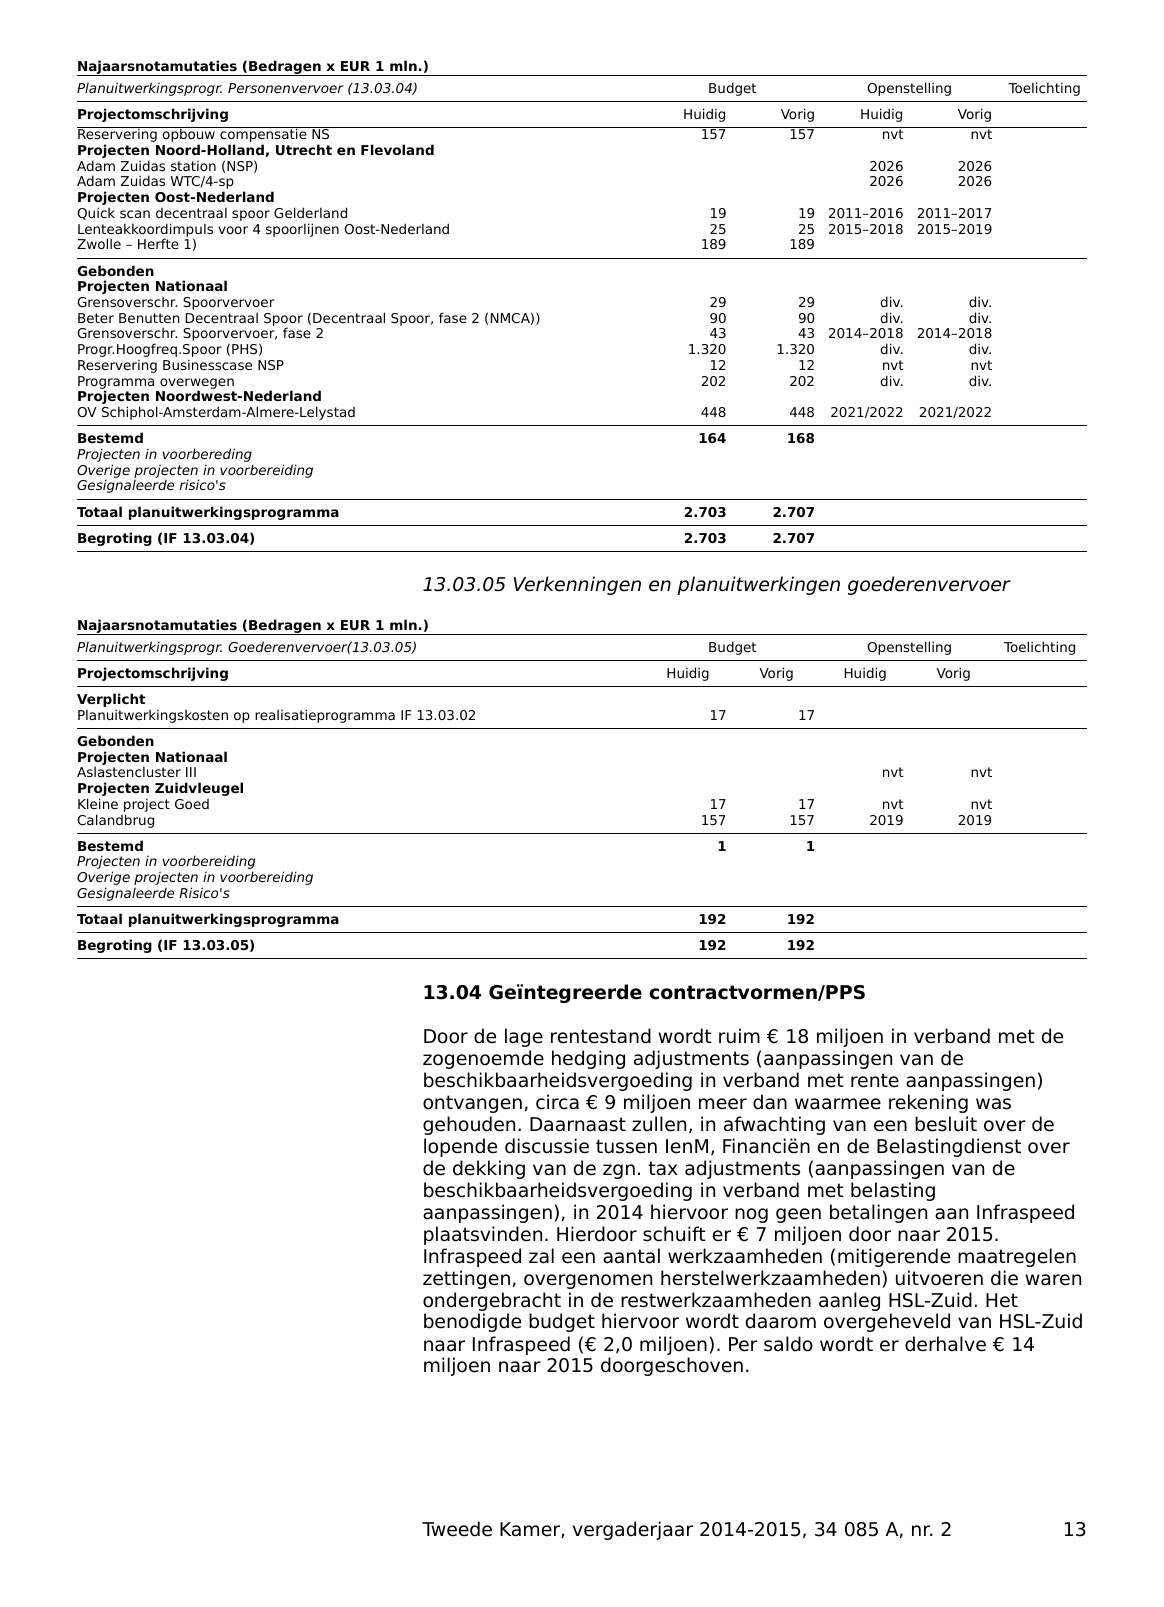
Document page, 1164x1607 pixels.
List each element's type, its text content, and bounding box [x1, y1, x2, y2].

table_cell nvt [821, 797, 909, 812]
table_cell 202 [644, 374, 732, 389]
table_cell div. [909, 311, 998, 326]
table_cell [732, 729, 821, 749]
table_cell [644, 687, 732, 707]
table_cell 2021/2022 [909, 405, 998, 425]
table_cell [998, 190, 1087, 206]
table_cell [909, 463, 998, 478]
table_cell Toelichting [998, 635, 1087, 660]
table_cell nvt [909, 765, 998, 781]
table_cell [644, 174, 732, 190]
table_cell Adam Zuidas station (NSP) [77, 159, 644, 174]
table_cell 1 [732, 834, 821, 854]
table_cell Totaal planuitwerkingsprogramma [77, 907, 644, 932]
table_cell [644, 729, 732, 749]
table_cell [821, 478, 909, 499]
table_cell Grensoverschr. Spoorvervoer [77, 295, 644, 311]
table_cell nvt [909, 797, 998, 812]
table_cell [644, 190, 732, 206]
table_cell [998, 389, 1087, 405]
table_cell div. [821, 374, 909, 389]
table_cell Begroting (IF 13.03.04) [77, 526, 644, 551]
table_cell div. [821, 342, 909, 358]
table_cell 25 [732, 221, 821, 237]
table_cell [644, 279, 732, 295]
table_cell 2.707 [732, 526, 821, 551]
table_cell Vorig [732, 661, 821, 686]
table_cell [732, 478, 821, 499]
table_cell [821, 687, 909, 707]
table_cell 2026 [909, 159, 998, 174]
table_cell [909, 447, 998, 462]
table_cell [732, 279, 821, 295]
table_cell Huidig [821, 661, 909, 686]
table_cell 2019 [909, 812, 998, 833]
table_cell 17 [732, 797, 821, 812]
table_cell Reservering opbouw compensatie NS [77, 128, 644, 143]
table_cell Aslastencluster III [77, 765, 644, 781]
table_cell [998, 854, 1087, 870]
table_cell [998, 526, 1087, 551]
table_cell [644, 159, 732, 174]
table_cell Programma overwegen [77, 374, 644, 389]
table_cell Vorig [909, 661, 998, 686]
table_cell [821, 933, 909, 958]
table_cell [998, 295, 1087, 311]
table_cell 157 [732, 812, 821, 833]
table_cell 2015–2019 [909, 221, 998, 237]
table_cell Progr.Hoogfreq.Spoor (PHS) [77, 342, 644, 358]
table_cell [644, 886, 732, 906]
table_cell [998, 426, 1087, 447]
table_cell [998, 812, 1087, 833]
table_cell [821, 389, 909, 405]
table_cell 192 [644, 907, 732, 932]
table_cell [998, 933, 1087, 958]
table_cell [821, 907, 909, 932]
table_cell Beter Benutten Decentraal Spoor (Decentraal Spoor, fase 2 (NMCA)) [77, 311, 644, 326]
table_cell 2026 [821, 159, 909, 174]
table_cell [998, 221, 1087, 237]
table_cell [909, 749, 998, 765]
table_cell [998, 128, 1087, 143]
table_cell 192 [732, 933, 821, 958]
subtitle 13.03.05 Verkenningen en planuitwerkingen goederenvervoer [422, 574, 1087, 596]
table_cell [998, 159, 1087, 174]
table_cell [821, 781, 909, 797]
table_cell [732, 463, 821, 478]
table_cell Planuitwerkingsprogr. Goederenvervoer(13.03.05) [77, 635, 644, 660]
table_cell div. [821, 311, 909, 326]
table_cell 189 [644, 237, 732, 258]
table_cell [909, 687, 998, 707]
table_cell 189 [732, 237, 821, 258]
table_cell Vorig [909, 102, 998, 127]
table_cell Budget [644, 635, 821, 660]
table_cell Grensoverschr. Spoorvervoer, fase 2 [77, 326, 644, 342]
table_cell Projecten Zuidvleugel [77, 781, 644, 797]
table_cell [998, 870, 1087, 886]
table_cell Huidig [821, 102, 909, 127]
table_cell Huidig [644, 102, 732, 127]
table_cell [909, 907, 998, 932]
table_cell [732, 143, 821, 158]
table_cell [998, 834, 1087, 854]
table_cell [909, 259, 998, 279]
table_cell Projecten in voorbereding [77, 447, 644, 462]
table_cell [821, 463, 909, 478]
table_cell [909, 870, 998, 886]
table_cell [909, 143, 998, 158]
table_cell 1.320 [644, 342, 732, 358]
table_cell [909, 389, 998, 405]
table_cell 2.703 [644, 500, 732, 525]
table_cell 43 [644, 326, 732, 342]
table_cell 17 [644, 708, 732, 728]
table_cell [909, 279, 998, 295]
table_cell 90 [732, 311, 821, 326]
table_cell [998, 661, 1087, 686]
table_header Najaarsnotamutaties (Bedragen x EUR 1 mln.) [77, 618, 1087, 634]
table_cell [998, 374, 1087, 389]
table_cell [821, 870, 909, 886]
table_cell [821, 886, 909, 906]
table_cell Projecten Oost-Nederland [77, 190, 644, 206]
table_cell Huidig [644, 661, 732, 686]
table_header Najaarsnotamutaties (Bedragen x EUR 1 mln.) [77, 59, 1087, 75]
table_cell Overige projecten in voorbereiding [77, 463, 644, 478]
table_cell [909, 834, 998, 854]
table_cell [998, 765, 1087, 781]
table_cell [998, 708, 1087, 728]
table_cell 2015–2018 [821, 221, 909, 237]
table_cell 12 [732, 358, 821, 373]
table_cell [821, 526, 909, 551]
table_cell [998, 500, 1087, 525]
table_cell Projecten Nationaal [77, 279, 644, 295]
table_cell Projectomschrijving [77, 102, 644, 127]
table_cell [998, 687, 1087, 707]
table_cell [732, 886, 821, 906]
table_cell [998, 311, 1087, 326]
table_cell 1.320 [732, 342, 821, 358]
table_cell [998, 326, 1087, 342]
table_cell Quick scan decentraal spoor Gelderland [77, 206, 644, 221]
table_cell 157 [644, 812, 732, 833]
table_cell Openstelling [821, 635, 998, 660]
table_cell [732, 749, 821, 765]
table_cell [998, 342, 1087, 358]
table_cell [644, 259, 732, 279]
table_cell [821, 447, 909, 462]
table_cell [998, 478, 1087, 499]
table_cell 12 [644, 358, 732, 373]
subtitle 13.04 Geïntegreerde contractvormen/PPS [422, 982, 1087, 1003]
table_cell [821, 708, 909, 728]
table_cell 157 [732, 128, 821, 143]
table_cell 168 [732, 426, 821, 447]
table_cell div. [821, 295, 909, 311]
table_cell Projectomschrijving [77, 661, 644, 686]
table_cell [821, 426, 909, 447]
table_cell 448 [644, 405, 732, 425]
table_cell Projecten in voorbereiding [77, 854, 644, 870]
table_cell [732, 159, 821, 174]
table_cell Gesignaleerde risico's [77, 478, 644, 499]
table_cell [998, 259, 1087, 279]
table_cell Calandbrug [77, 812, 644, 833]
table_cell [821, 190, 909, 206]
table_cell [732, 389, 821, 405]
table_cell [732, 174, 821, 190]
table_cell Gesignaleerde Risico's [77, 886, 644, 906]
table_cell Totaal planuitwerkingsprogramma [77, 500, 644, 525]
table_cell div. [909, 342, 998, 358]
table_cell [821, 237, 909, 258]
table_cell [909, 781, 998, 797]
table_cell [909, 500, 998, 525]
table_cell 25 [644, 221, 732, 237]
table_cell 2021/2022 [821, 405, 909, 425]
table_cell [998, 405, 1087, 425]
table_cell [732, 190, 821, 206]
table_cell Projecten Noordwest-Nederland [77, 389, 644, 405]
table_cell [909, 237, 998, 258]
table_cell [998, 463, 1087, 478]
table_cell [998, 143, 1087, 158]
table_cell 19 [644, 206, 732, 221]
table_cell [909, 708, 998, 728]
table_cell Vorig [732, 102, 821, 127]
table_cell 192 [732, 907, 821, 932]
table_cell nvt [821, 128, 909, 143]
table_cell div. [909, 295, 998, 311]
table_cell 448 [732, 405, 821, 425]
table_cell [644, 478, 732, 499]
table_cell Bestemd [77, 834, 644, 854]
table_cell [644, 389, 732, 405]
table_cell Overige projecten in voorbereiding [77, 870, 644, 886]
table_cell [732, 765, 821, 781]
table_cell 29 [732, 295, 821, 311]
table_cell Gebonden [77, 729, 644, 749]
table_cell [732, 854, 821, 870]
table_cell [644, 781, 732, 797]
table_cell 2014–2018 [909, 326, 998, 342]
table_cell Zwolle – Herfte 1) [77, 237, 644, 258]
table_cell [909, 854, 998, 870]
table_cell 192 [644, 933, 732, 958]
table_cell 202 [732, 374, 821, 389]
table_cell [998, 749, 1087, 765]
table_cell 17 [732, 708, 821, 728]
table_cell Projecten Noord-Holland, Utrecht en Flevoland [77, 143, 644, 158]
table_cell 2011–2016 [821, 206, 909, 221]
table_cell nvt [909, 358, 998, 373]
table_cell [998, 447, 1087, 462]
table_cell Planuitwerkingsprogr. Personenvervoer (13.03.04) [77, 76, 644, 101]
text Door de lage rentestand wordt ruim € 18 miljoen in verband met de zogenoemde hedging adjustments (aanpassingen van de beschikbaarheidsvergoeding in verband met rente aanpassingen) ontvangen, circa € 9 miljoen meer dan waarmee rekening was gehouden. Daarnaast zullen, in afwachting van een besluit over de lopende discussie tussen IenM, Financiën en de Belastingdienst over de dekking van de zgn. tax adjustments (aanpassingen van de beschikbaarheidsvergoeding in verband met belasting aanpassingen), in 2014 hiervoor nog geen betalingen aan Infraspeed plaatsvinden. Hierdoor schuift er € 7 miljoen door naar 2015. Infraspeed zal een aantal werkzaamheden (mitigerende maatregelen zettingen, overgenomen herstelwerkzaamheden) uitvoeren die waren ondergebracht in de restwerkzaamheden aanleg HSL-Zuid. Het benodigde budget hiervoor wordt daarom overgeheveld van HSL-Zuid naar Infraspeed (€ 2,0 miljoen). Per saldo wordt er derhalve € 14 miljoen naar 2015 doorgeschoven. [422, 1026, 1087, 1377]
table_cell 29 [644, 295, 732, 311]
table_cell Lenteakkoordimpuls voor 4 spoorlijnen Oost-Nederland [77, 221, 644, 237]
table_cell Toelichting [998, 76, 1087, 101]
table_cell Bestemd [77, 426, 644, 447]
table_cell [998, 174, 1087, 190]
table_cell 2019 [821, 812, 909, 833]
table_cell nvt [821, 765, 909, 781]
table_cell [821, 143, 909, 158]
table_cell [998, 729, 1087, 749]
table_cell 1 [644, 834, 732, 854]
table_cell Budget [644, 76, 821, 101]
table_cell [732, 781, 821, 797]
table_cell Gebonden [77, 259, 644, 279]
table_cell [644, 749, 732, 765]
table_cell [909, 478, 998, 499]
table_cell [732, 259, 821, 279]
table_cell [998, 358, 1087, 373]
table_cell 2026 [821, 174, 909, 190]
table_cell [644, 870, 732, 886]
table_cell 164 [644, 426, 732, 447]
table_cell [909, 526, 998, 551]
table_cell 2014–2018 [821, 326, 909, 342]
table_cell [998, 102, 1087, 127]
table_cell [821, 729, 909, 749]
table_cell 2011–2017 [909, 206, 998, 221]
table_cell nvt [909, 128, 998, 143]
table_cell [998, 907, 1087, 932]
table_cell [909, 426, 998, 447]
table_cell [998, 781, 1087, 797]
table_cell [998, 279, 1087, 295]
table_cell [821, 259, 909, 279]
table_cell OV Schiphol-Amsterdam-Almere-Lelystad [77, 405, 644, 425]
table_cell 2.703 [644, 526, 732, 551]
table_cell [732, 870, 821, 886]
table_cell 43 [732, 326, 821, 342]
table_cell [732, 447, 821, 462]
table_cell Planuitwerkingskosten op realisatieprogramma IF 13.03.02 [77, 708, 644, 728]
table_cell [732, 687, 821, 707]
table_cell [644, 463, 732, 478]
table_cell [821, 834, 909, 854]
table_cell [644, 447, 732, 462]
table_cell [909, 933, 998, 958]
table_cell [821, 854, 909, 870]
table_cell [909, 190, 998, 206]
table_cell Begroting (IF 13.03.05) [77, 933, 644, 958]
table_cell [998, 886, 1087, 906]
table_cell 19 [732, 206, 821, 221]
table_cell Projecten Nationaal [77, 749, 644, 765]
table_cell 2.707 [732, 500, 821, 525]
table_cell [644, 765, 732, 781]
table_cell [909, 729, 998, 749]
table_cell 157 [644, 128, 732, 143]
table_cell nvt [821, 358, 909, 373]
table_cell div. [909, 374, 998, 389]
table_cell [821, 500, 909, 525]
table_cell 90 [644, 311, 732, 326]
table_cell Kleine project Goed [77, 797, 644, 812]
table_cell [909, 886, 998, 906]
table_cell [644, 854, 732, 870]
table_cell [998, 206, 1087, 221]
table_cell Verplicht [77, 687, 644, 707]
table_cell 2026 [909, 174, 998, 190]
table_cell [644, 143, 732, 158]
table_cell [821, 279, 909, 295]
table_cell Openstelling [821, 76, 998, 101]
table_cell Adam Zuidas WTC/4-sp [77, 174, 644, 190]
table_cell [821, 749, 909, 765]
table_cell 17 [644, 797, 732, 812]
table_cell Reservering Businesscase NSP [77, 358, 644, 373]
table_cell [998, 797, 1087, 812]
table_cell [998, 237, 1087, 258]
